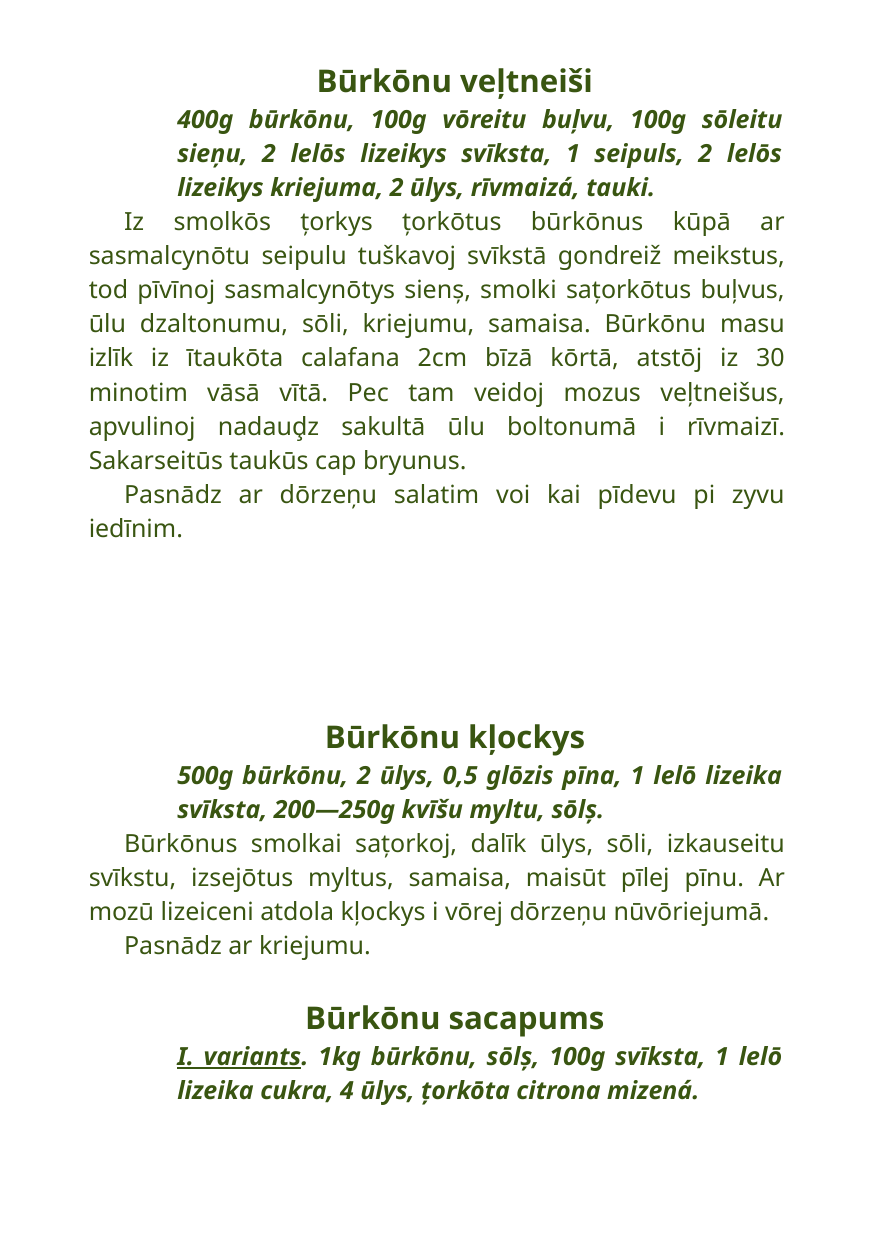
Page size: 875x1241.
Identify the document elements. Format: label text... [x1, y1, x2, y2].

text Būrkōnu sacapums [88, 996, 786, 1038]
text 400g būrkōnu, 100g vōreitu buļvu, 100g sōleitu sieņu, 2 lelōs lizeikys svīksta, 1 seipuls, 2 lelōs lizeikys kriejuma, 2 ūlys, rīvmaizá, tauki. [177, 102, 786, 204]
text Būrkōnus smolkai sațorkoj, dalīk ūlys, sōli, izkauseitu svīkstu, izsejōtus myltus, samaisa, maisūt pīlej pīnu. Ar mozū lizeiceni atdola kļockys i vōrej dōrzeņu nūvōriejumā. [88, 826, 786, 928]
text Pasnādz ar dōrzeņu salatim voi kai pīdevu pi zyvu iedīnim. [88, 476, 786, 544]
text 500g būrkōnu, 2 ūlys, 0,5 glōzis pīna, 1 lelō lizeika svīksta, 200—250g kvīšu myltu, sōlș. [177, 757, 786, 826]
text Būrkōnu kļockys [88, 715, 786, 757]
text Būrkōnu veļtneiši [88, 59, 786, 102]
text Iz smolkōs țorkys țorkōtus būrkōnus kūpā ar sasmalcynōtu seipulu tuškavoj svīkstā gondreiž meikstus, tod pīvīnoj sasmalcynōtys sienș, smolki sațorkōtus buļvus, ūlu dzaltonumu, sōli, kriejumu, samaisa. Būrkōnu masu izlīk iz ītaukōta calafana 2cm bīzā kōrtā, atstōj iz 30 minotim vāsā vītā. Pec tam veidoj mozus veļtneišus, apvulinoj nadauḑz sakultā ūlu boltonumā i rīvmaizī. Sakarseitūs taukūs cap bryunus. [88, 204, 786, 476]
text I. variants. 1kg būrkōnu, sōlș, 100g svīksta, 1 lelō lizeika cukra, 4 ūlys, țorkōta citrona mizená. [177, 1038, 786, 1107]
text Pasnādz ar kriejumu. [88, 928, 786, 962]
